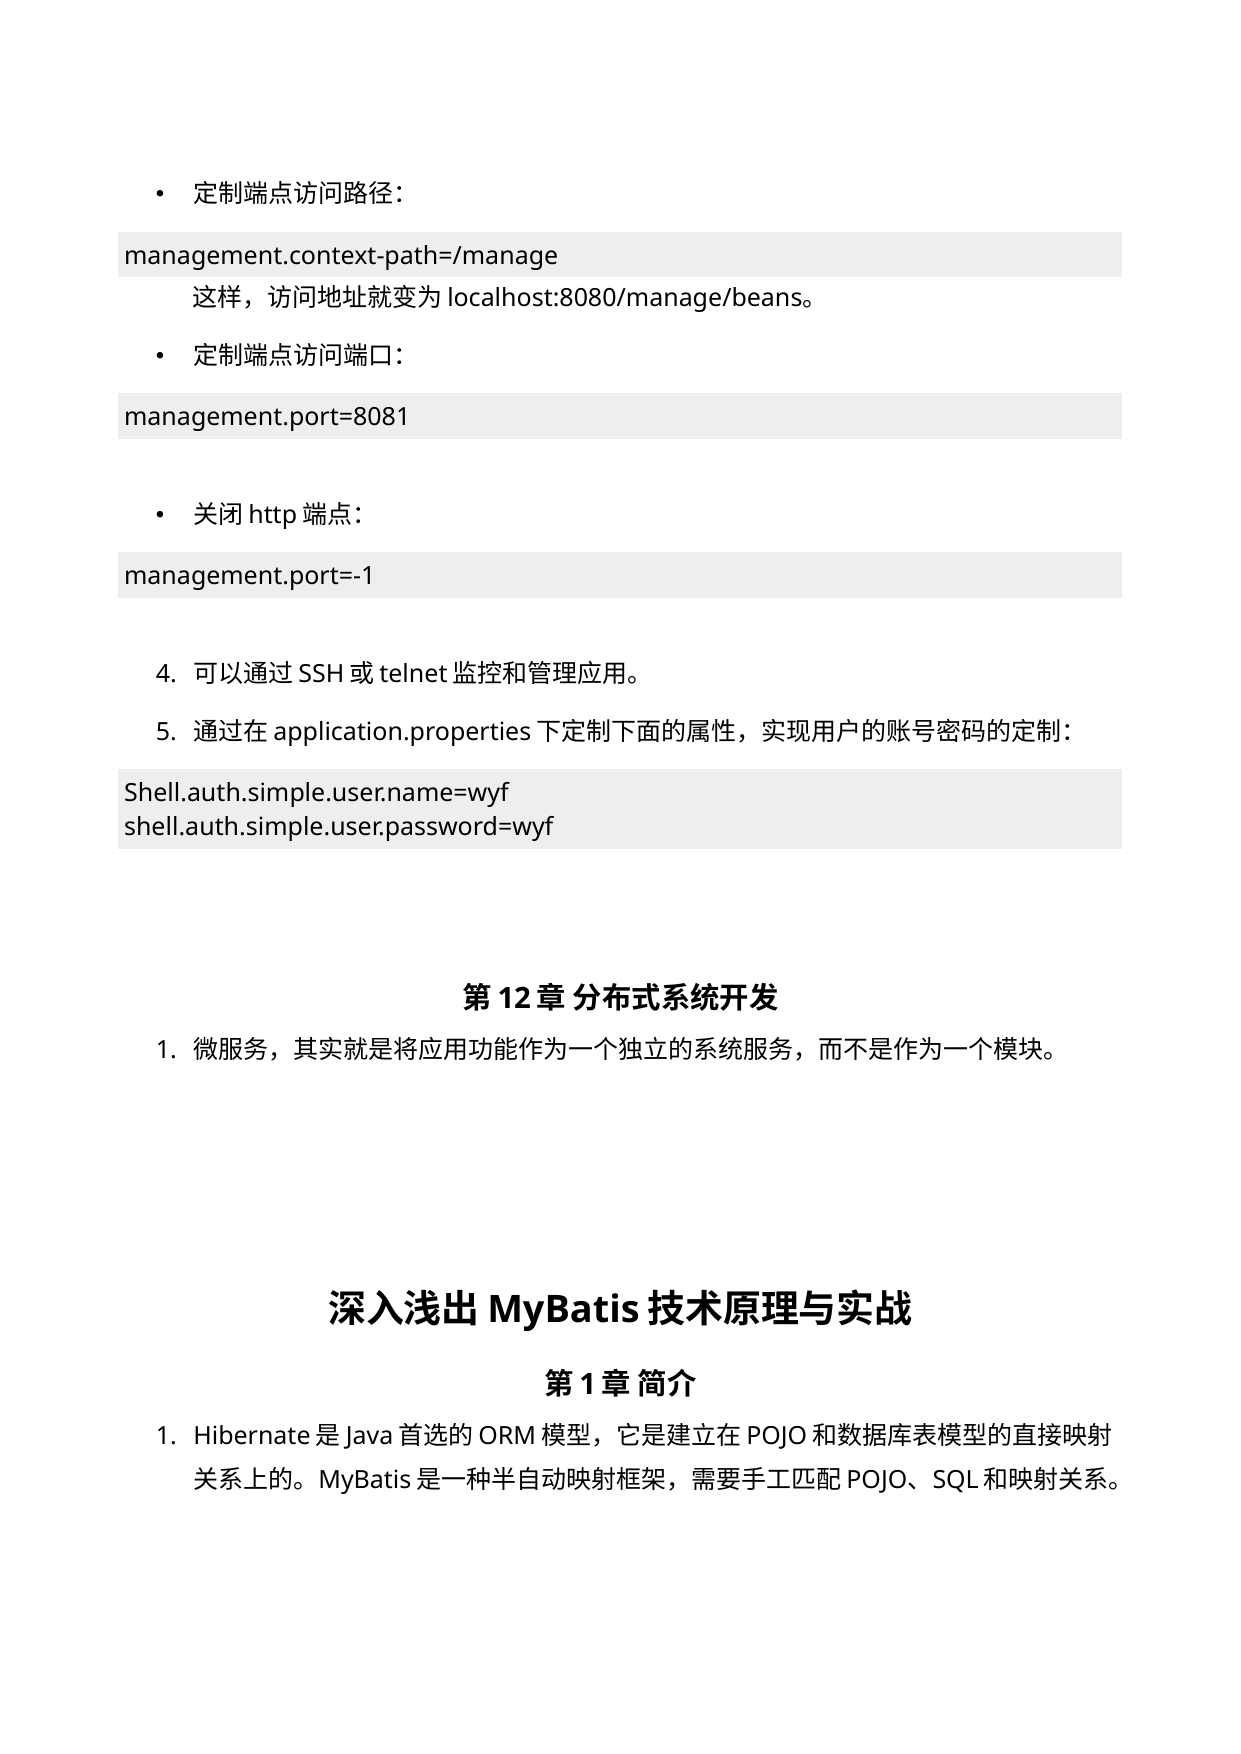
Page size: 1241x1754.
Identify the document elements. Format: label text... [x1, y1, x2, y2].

table_header Shell.auth.simple.user.name=wyf shell.auth.simple.user.password=wyf [118, 769, 1122, 849]
text 这样，访问地址就变为localhost:8080/manage/beans。 [118, 277, 1122, 313]
subtitle 深入浅出MyBatis技术原理与实战 [118, 1278, 1122, 1333]
table_header management.port=8081 [118, 393, 1122, 439]
subtitle 第1章 简介 [118, 1361, 1122, 1403]
list 定制端点访问端口： [156, 335, 1122, 371]
table_header management.port=-1 [118, 552, 1122, 598]
list 微服务，其实就是将应用功能作为一个独立的系统服务，而不是作为一个模块。 [156, 1029, 1122, 1065]
list 定制端点访问路径： [156, 173, 1122, 210]
list 可以通过SSH或telnet监控和管理应用。 [156, 653, 1122, 689]
list Hibernate是Java首选的ORM模型，它是建立在POJO和数据库表模型的直接映射关系上的。MyBatis是一种半自动映射框架，需要手工匹配POJO、SQL和映射关系。 [156, 1416, 1122, 1495]
subtitle 第12章 分布式系统开发 [118, 974, 1122, 1017]
list 关闭http端点： [156, 494, 1122, 530]
table_header management.context-path=/manage [118, 232, 1122, 277]
list 通过在application.properties下定制下面的属性，实现用户的账号密码的定制： [156, 711, 1122, 747]
